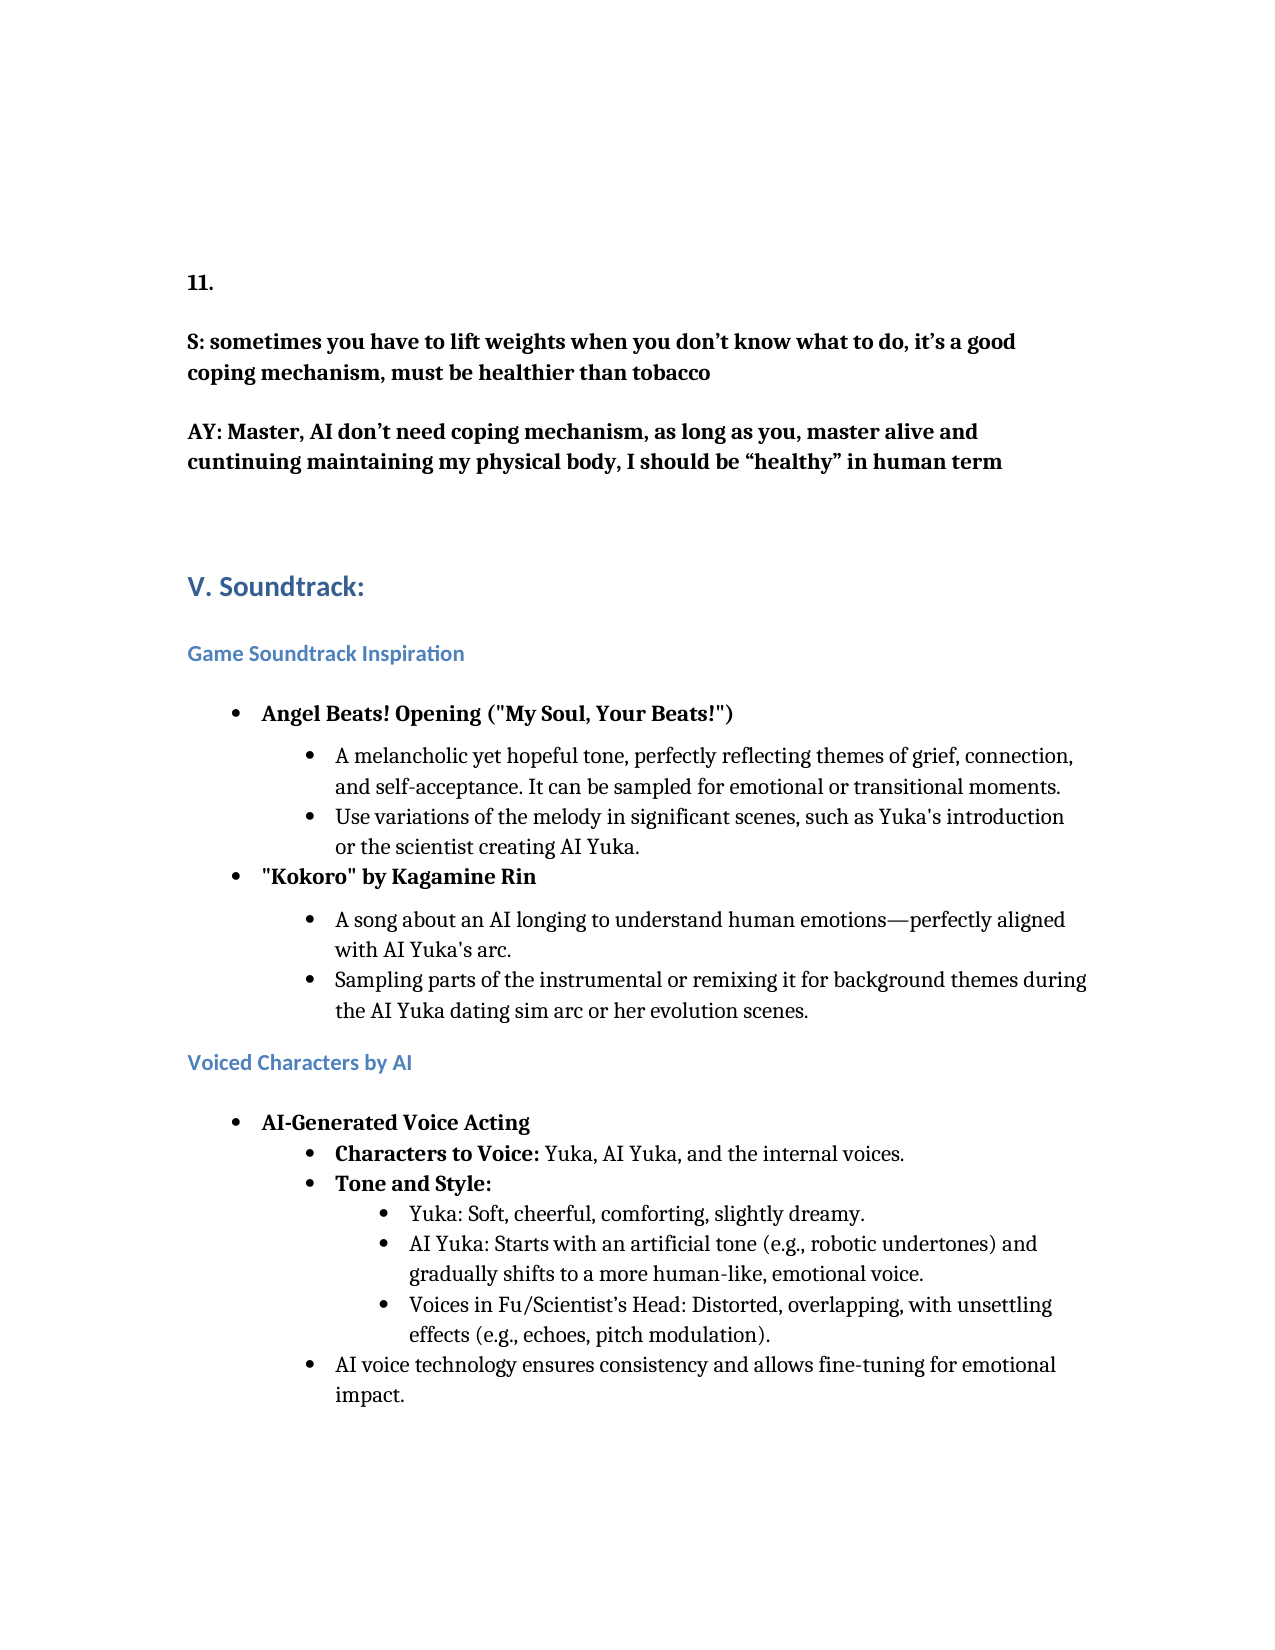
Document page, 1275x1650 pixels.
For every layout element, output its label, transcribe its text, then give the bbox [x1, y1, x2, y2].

list Angel Beats! Opening ("My Soul, Your Beats!") [232, 701, 1087, 727]
list AI Yuka: Starts with an artificial tone (e.g., robotic undertones) and gradually shifts to a more human-like, emotional voice. [379, 1231, 1087, 1288]
list Characters to Voice: Yuka, AI Yuka, and the internal voices. [306, 1140, 1087, 1167]
list Use variations of the melody in significant scenes, such as Yuka's introduction or the scientist creating AI Yuka. [306, 804, 1087, 860]
list AI-Generated Voice Acting [232, 1110, 1087, 1137]
text S: sometimes you have to lift weights when you don’t know what to do, it’s a good coping mechanism, must be healthier than tobacco [187, 329, 1087, 386]
subtitle Voiced Characters by AI [187, 1048, 1087, 1077]
list Yuka: Soft, cheerful, comforting, slightly dreamy. [379, 1201, 1087, 1227]
list "Kokoro" by Kagamine Rin [232, 864, 1087, 891]
list A melancholic yet hopeful tone, perfectly reflecting themes of grief, connection, and self-acceptance. It can be sampled for emotional or transitional moments. [306, 743, 1087, 800]
list Sampling parts of the instrumental or remixing it for background themes during the AI Yuka dating sim arc or her evolution scenes. [306, 967, 1087, 1024]
text 11. [187, 269, 1087, 296]
subtitle V. Soundtrack: [187, 568, 1087, 604]
list AI voice technology ensures consistency and allows fine-tuning for emotional impact. [306, 1352, 1087, 1408]
list A song about an AI longing to understand human emotions—perfectly aligned with AI Yuka's arc. [306, 907, 1087, 963]
text AY: Master, AI don’t need coping mechanism, as long as you, master alive and cuntinuing maintaining my physical body, I should be “healthy” in human term [187, 419, 1087, 476]
list Tone and Style: [306, 1171, 1087, 1197]
list Voices in Fu/Scientist’s Head: Distorted, overlapping, with unsettling effects (e.g., echoes, pitch modulation). [379, 1291, 1087, 1348]
subtitle Game Soundtrack Inspiration [187, 639, 1087, 667]
